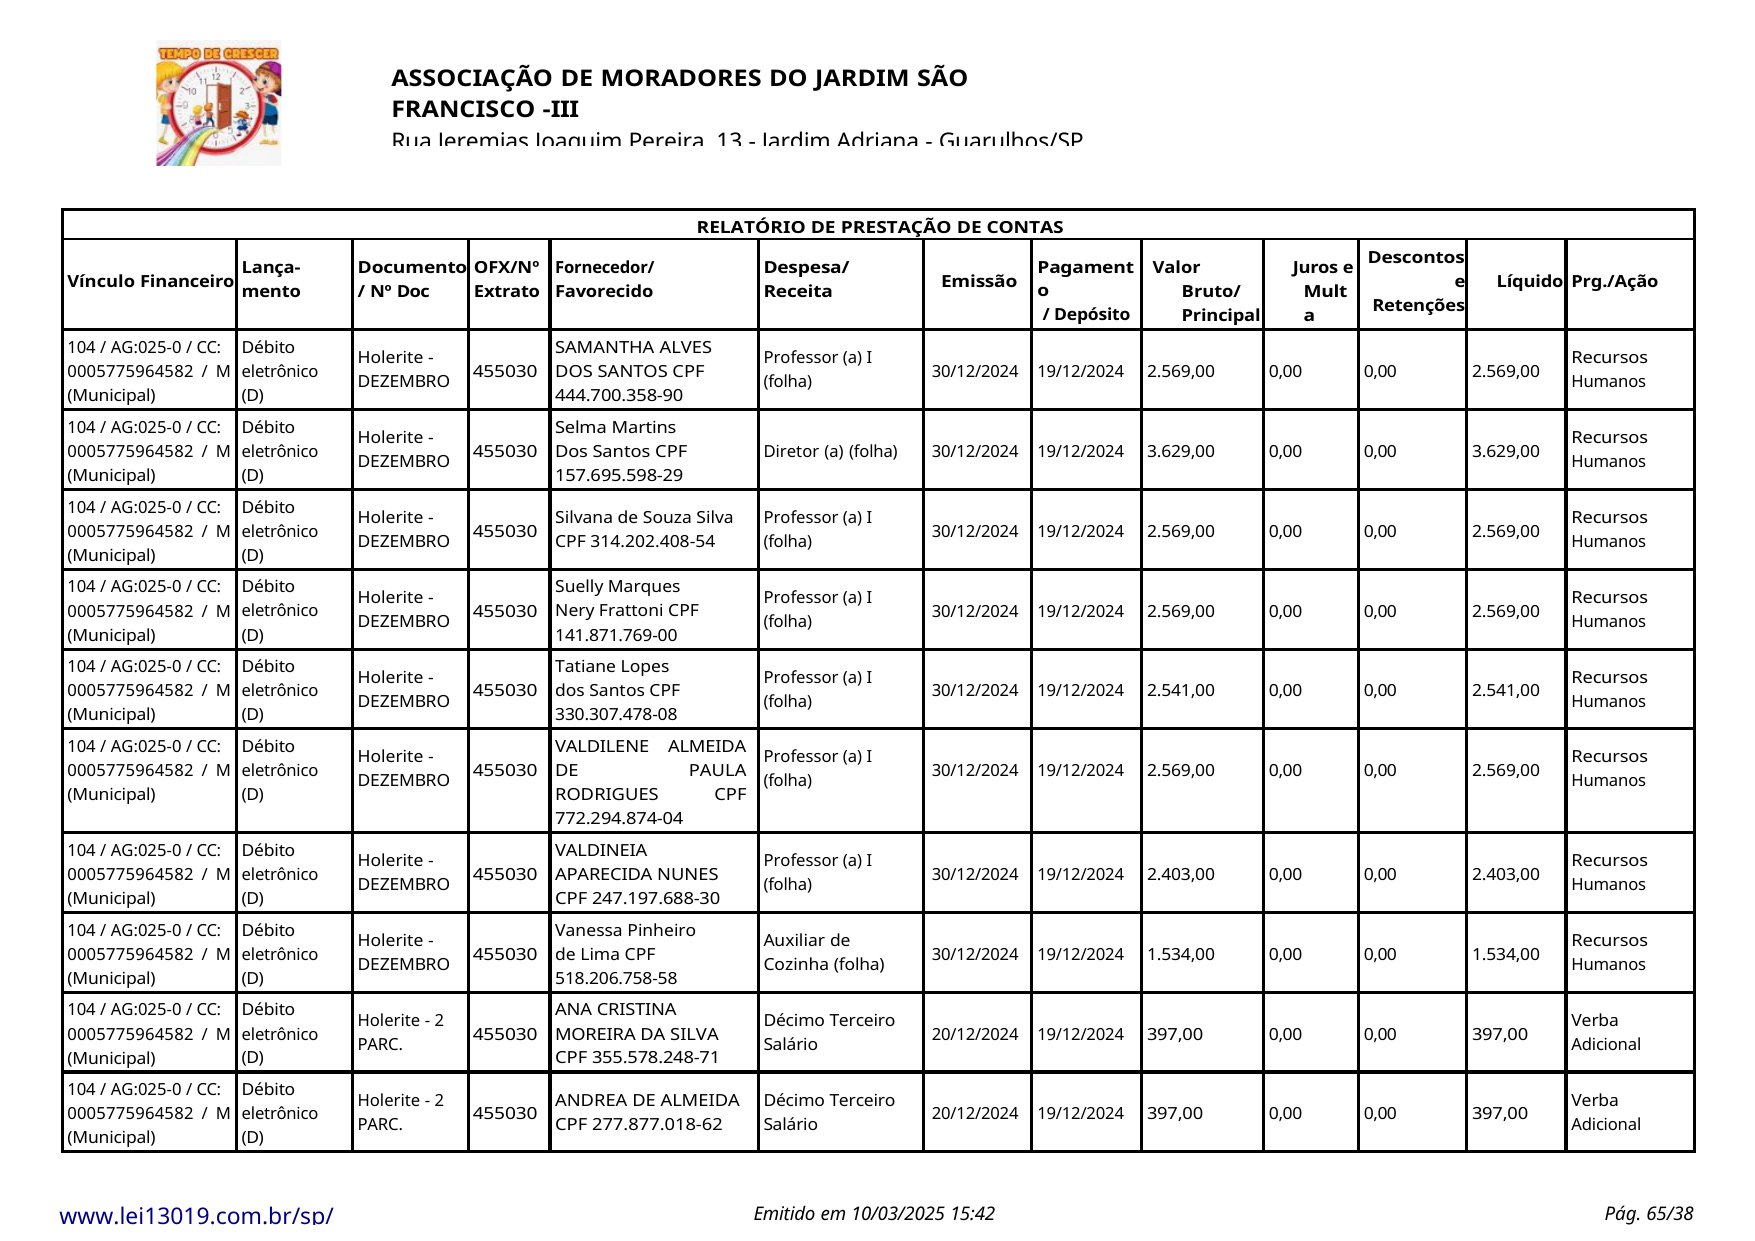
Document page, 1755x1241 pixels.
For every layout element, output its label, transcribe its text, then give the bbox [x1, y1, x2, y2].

table_cell 455030 [470, 651, 548, 727]
table_cell SAMANTHA ALVES DOS SANTOS CPF 444.700.358-90 [552, 331, 757, 408]
table_cell Professor (a) I (folha) [760, 491, 922, 568]
table_cell 0,00 [1265, 834, 1357, 911]
table_cell 19/12/2024 [1033, 651, 1140, 727]
table_cell Despesa/ Receita [760, 240, 922, 328]
table_cell 455030 [470, 571, 548, 647]
table_cell 455030 [470, 1074, 548, 1150]
table_cell 3.629,00 [1143, 411, 1262, 488]
table_cell 0,00 [1265, 730, 1357, 831]
table_cell Lança- mento [238, 240, 351, 328]
table_cell ANA CRISTINA MOREIRA DA SILVA CPF 355.578.248-71 [552, 994, 757, 1070]
table_cell Verba Adicional [1568, 1074, 1693, 1150]
table_cell 397,00 [1468, 994, 1564, 1070]
table_cell Débito eletrônico (D) [238, 651, 351, 727]
table_cell 397,00 [1143, 1074, 1262, 1150]
table_cell Líquido [1468, 240, 1564, 328]
table_cell 0,00 [1265, 331, 1357, 408]
table_cell 30/12/2024 [925, 491, 1030, 568]
table_cell Prg./Ação [1568, 240, 1693, 328]
table_cell 30/12/2024 [925, 651, 1030, 727]
table_cell Débito eletrônico (D) [238, 834, 351, 911]
table_cell 455030 [470, 730, 548, 831]
table_cell Recursos Humanos [1568, 730, 1693, 831]
table_cell Débito eletrônico (D) [238, 331, 351, 408]
table_cell 30/12/2024 [925, 834, 1030, 911]
table_cell Holerite - DEZEMBRO [354, 571, 467, 647]
table_cell Recursos Humanos [1568, 651, 1693, 727]
table_cell 397,00 [1468, 1074, 1564, 1150]
table_cell Holerite - DEZEMBRO [354, 730, 467, 831]
table_cell 455030 [470, 331, 548, 408]
table_cell Tatiane Lopes dos Santos CPF 330.307.478-08 [552, 651, 757, 727]
table_cell Débito eletrônico (D) [238, 730, 351, 831]
table_cell Professor (a) I (folha) [760, 730, 922, 831]
table_cell 104 / AG:025-0 / CC: 0005775964582 / M (Municipal) [64, 730, 235, 831]
table_cell 0,00 [1360, 411, 1465, 488]
table_cell 455030 [470, 914, 548, 991]
table_cell 104 / AG:025-0 / CC: 0005775964582 / M (Municipal) [64, 1074, 235, 1150]
table_cell Recursos Humanos [1568, 834, 1693, 911]
table_cell 19/12/2024 [1033, 914, 1140, 991]
table_cell 3.629,00 [1468, 411, 1564, 488]
table_cell 1.534,00 [1143, 914, 1262, 991]
table_cell Auxiliar de Cozinha (folha) [760, 914, 922, 991]
table_cell 0,00 [1360, 331, 1465, 408]
table_cell Holerite - DEZEMBRO [354, 834, 467, 911]
table_cell 20/12/2024 [925, 1074, 1030, 1150]
table_cell 0,00 [1265, 651, 1357, 727]
table_cell 2.569,00 [1143, 730, 1262, 831]
table_cell 2.541,00 [1143, 651, 1262, 727]
table_cell Professor (a) I (folha) [760, 331, 922, 408]
table_cell Holerite - DEZEMBRO [354, 411, 467, 488]
table_cell 19/12/2024 [1033, 331, 1140, 408]
table_cell Débito eletrônico (D) [238, 914, 351, 991]
table_cell 19/12/2024 [1033, 994, 1140, 1070]
table_cell 104 / AG:025-0 / CC: 0005775964582 / M (Municipal) [64, 651, 235, 727]
table_cell 0,00 [1265, 411, 1357, 488]
table_cell Débito eletrônico (D) [238, 411, 351, 488]
table_cell 104 / AG:025-0 / CC: 0005775964582 / M (Municipal) [64, 914, 235, 991]
table_cell Vanessa Pinheiro de Lima CPF 518.206.758-58 [552, 914, 757, 991]
table_cell Documento / Nº Doc [354, 240, 467, 328]
table_cell Professor (a) I (folha) [760, 571, 922, 647]
table_cell 2.569,00 [1143, 571, 1262, 647]
table_cell Débito eletrônico (D) [238, 994, 351, 1070]
table_cell 2.569,00 [1468, 491, 1564, 568]
table_cell 104 / AG:025-0 / CC: 0005775964582 / M (Municipal) [64, 331, 235, 408]
table_cell Recursos Humanos [1568, 331, 1693, 408]
table_cell 30/12/2024 [925, 730, 1030, 831]
table_cell Débito eletrônico (D) [238, 491, 351, 568]
table_cell 0,00 [1265, 1074, 1357, 1150]
table_cell 104 / AG:025-0 / CC: 0005775964582 / M (Municipal) [64, 411, 235, 488]
table_cell 1.534,00 [1468, 914, 1564, 991]
table_cell VALDINEIA APARECIDA NUNES CPF 247.197.688-30 [552, 834, 757, 911]
table_cell 104 / AG:025-0 / CC: 0005775964582 / M (Municipal) [64, 491, 235, 568]
table_cell Silvana de Souza Silva CPF 314.202.408-54 [552, 491, 757, 568]
table_cell ANDREA DE ALMEIDA CPF 277.877.018-62 [552, 1074, 757, 1150]
table_cell 455030 [470, 994, 548, 1070]
table_cell 30/12/2024 [925, 331, 1030, 408]
table_cell Holerite - DEZEMBRO [354, 331, 467, 408]
table_cell 2.569,00 [1468, 331, 1564, 408]
table_cell Selma Martins Dos Santos CPF 157.695.598-29 [552, 411, 757, 488]
table_cell 19/12/2024 [1033, 571, 1140, 647]
table_cell Débito eletrônico (D) [238, 1074, 351, 1150]
table_cell Vínculo Financeiro [64, 240, 235, 328]
table_cell 104 / AG:025-0 / CC: 0005775964582 / M (Municipal) [64, 834, 235, 911]
table_cell Holerite - 2 PARC. [354, 1074, 467, 1150]
table_cell Recursos Humanos [1568, 411, 1693, 488]
table_cell Recursos Humanos [1568, 914, 1693, 991]
table_cell 2.403,00 [1468, 834, 1564, 911]
table_cell 0,00 [1360, 914, 1465, 991]
table_cell OFX/Nº Extrato [470, 240, 548, 328]
table_cell 0,00 [1360, 994, 1465, 1070]
table_cell Débito eletrônico (D) [238, 571, 351, 647]
table_cell 455030 [470, 834, 548, 911]
table_cell Fornecedor/ Favorecido [552, 240, 757, 328]
table_cell Holerite - 2 PARC. [354, 994, 467, 1070]
table_cell Pagamento / Depósito [1033, 240, 1140, 328]
table_cell 19/12/2024 [1033, 1074, 1140, 1150]
table_cell 2.569,00 [1143, 331, 1262, 408]
table_cell Professor (a) I (folha) [760, 834, 922, 911]
table_cell 455030 [470, 491, 548, 568]
table_cell 0,00 [1360, 571, 1465, 647]
table_cell 104 / AG:025-0 / CC: 0005775964582 / M (Municipal) [64, 571, 235, 647]
table_cell 20/12/2024 [925, 994, 1030, 1070]
table_cell Recursos Humanos [1568, 491, 1693, 568]
table_cell 0,00 [1265, 994, 1357, 1070]
table_cell 397,00 [1143, 994, 1262, 1070]
table_cell 19/12/2024 [1033, 411, 1140, 488]
table_cell 104 / AG:025-0 / CC: 0005775964582 / M (Municipal) [64, 994, 235, 1070]
table_cell Verba Adicional [1568, 994, 1693, 1070]
table_cell Descontos e Retenções [1360, 240, 1465, 328]
table_cell 19/12/2024 [1033, 730, 1140, 831]
table_cell 2.569,00 [1468, 571, 1564, 647]
table_cell Recursos Humanos [1568, 571, 1693, 647]
table_cell 0,00 [1265, 571, 1357, 647]
table_cell 2.569,00 [1143, 491, 1262, 568]
table_cell 2.541,00 [1468, 651, 1564, 727]
table_cell Holerite - DEZEMBRO [354, 491, 467, 568]
table_cell Holerite - DEZEMBRO [354, 651, 467, 727]
table_cell 0,00 [1360, 651, 1465, 727]
table_cell 0,00 [1360, 1074, 1465, 1150]
table_cell Diretor (a) (folha) [760, 411, 922, 488]
table_cell Décimo Terceiro Salário [760, 994, 922, 1070]
table_cell 0,00 [1360, 834, 1465, 911]
table_cell Valor Bruto/ Principal [1143, 240, 1262, 328]
table_cell 0,00 [1265, 914, 1357, 991]
table_cell VALDILENE ALMEIDA DE PAULA RODRIGUES CPF 772.294.874-04 [552, 730, 757, 831]
table_header RELATÓRIO DE PRESTAÇÃO DE CONTAS [64, 211, 1693, 238]
table_cell 19/12/2024 [1033, 491, 1140, 568]
table_cell Professor (a) I (folha) [760, 651, 922, 727]
table_cell Holerite - DEZEMBRO [354, 914, 467, 991]
table_cell 0,00 [1265, 491, 1357, 568]
table_cell 30/12/2024 [925, 571, 1030, 647]
table_cell Suelly Marques Nery Frattoni CPF 141.871.769-00 [552, 571, 757, 647]
table_cell 30/12/2024 [925, 914, 1030, 991]
table_cell Emissão [925, 240, 1030, 328]
table_cell 0,00 [1360, 730, 1465, 831]
table_cell Juros e Multa [1265, 240, 1357, 328]
table_cell 2.403,00 [1143, 834, 1262, 911]
table_cell 2.569,00 [1468, 730, 1564, 831]
table_cell 30/12/2024 [925, 411, 1030, 488]
table_cell Décimo Terceiro Salário [760, 1074, 922, 1150]
table_cell 0,00 [1360, 491, 1465, 568]
table_cell 455030 [470, 411, 548, 488]
table_cell 19/12/2024 [1033, 834, 1140, 911]
